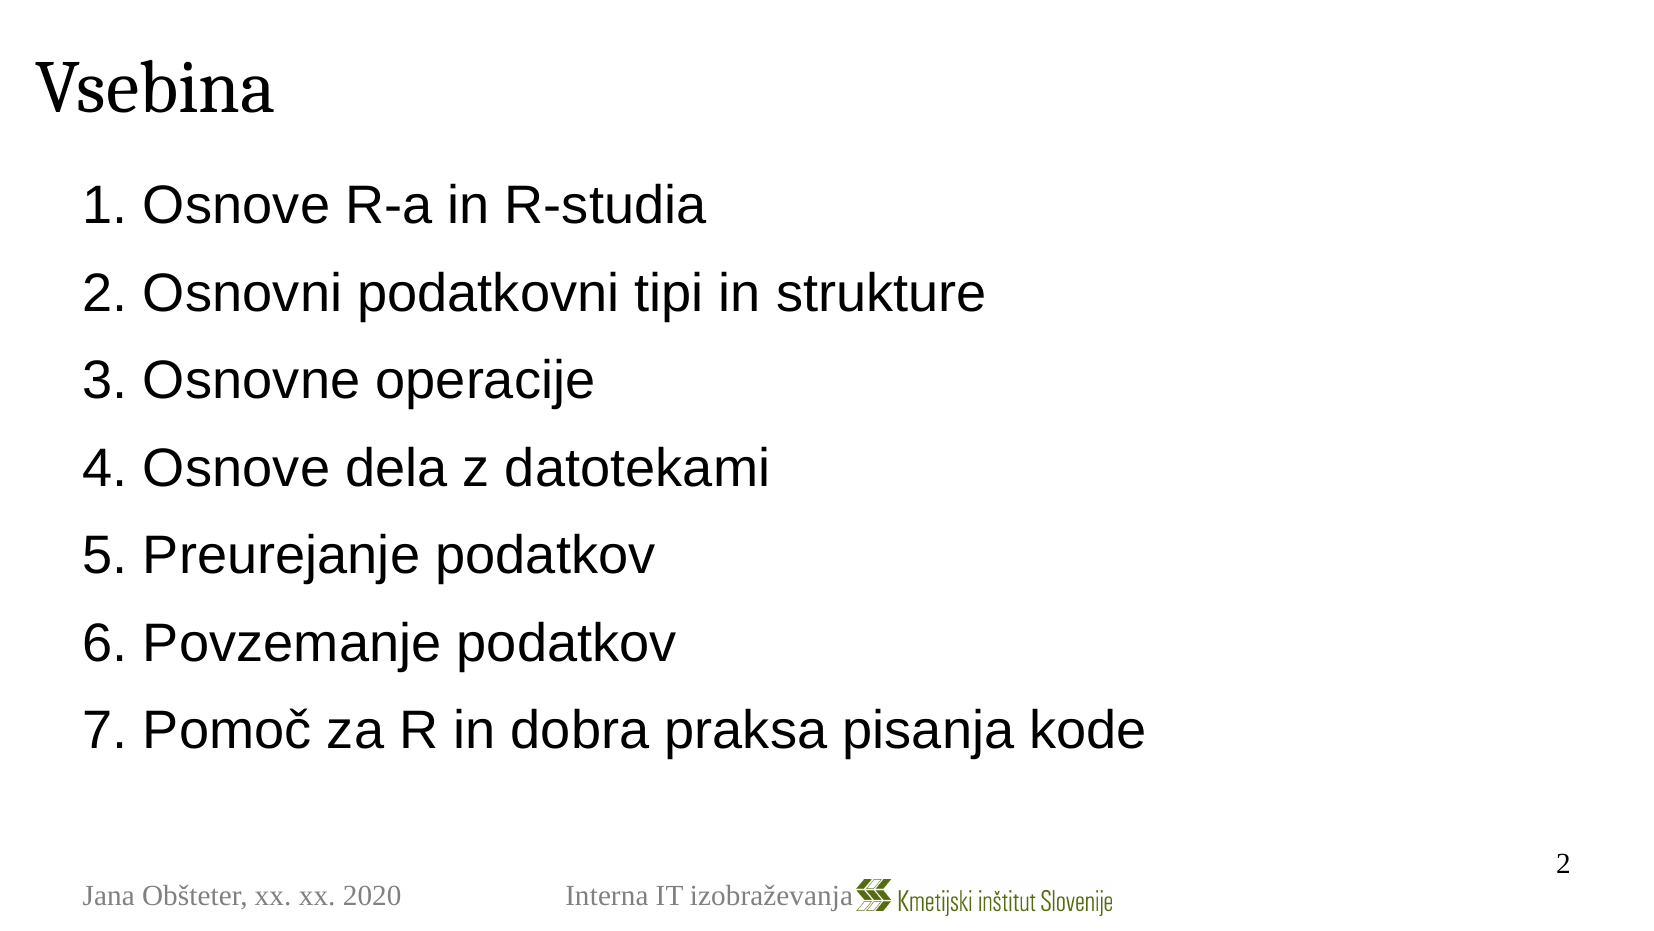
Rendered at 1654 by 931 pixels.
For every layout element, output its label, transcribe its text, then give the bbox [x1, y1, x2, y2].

title Vsebina [35, 21, 1524, 154]
list 1. Osnove R-a in R-studia 2. Osnovni podatkovni tipi in strukture 3. Osnovne operacije 4. Osnove dela z datotekami 5. Preurejanje podatkov 6. Povzemanje podatkov 7. Pomoč za R in dobra praksa pisanja kode [82, 165, 1642, 827]
picture [856, 879, 1112, 916]
